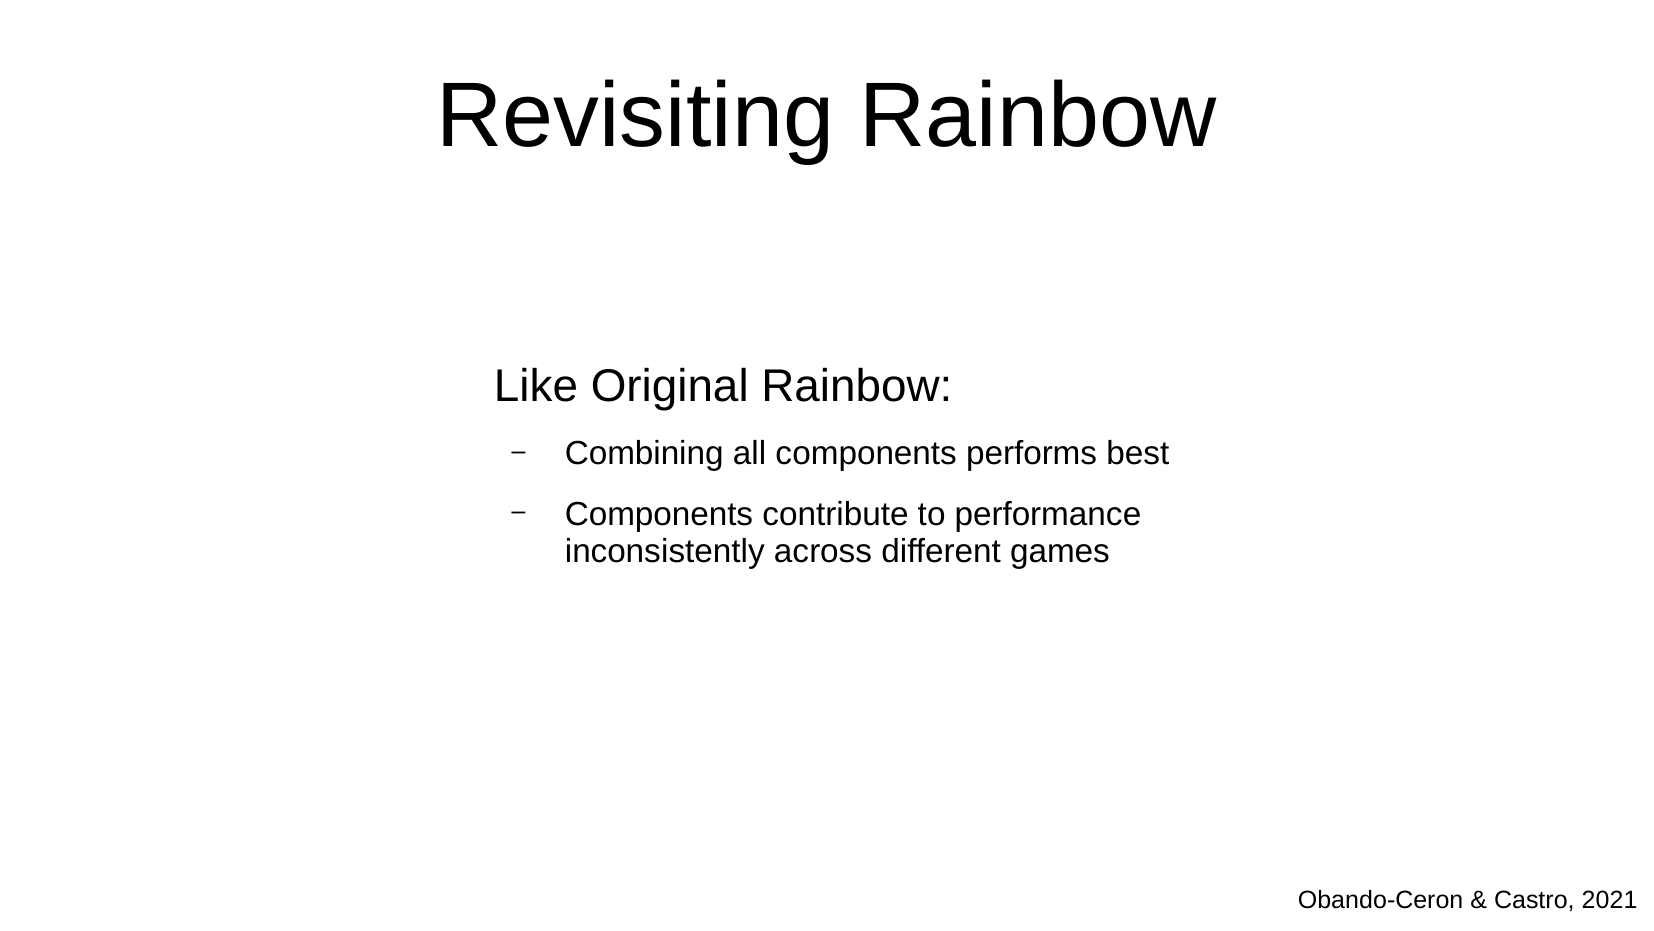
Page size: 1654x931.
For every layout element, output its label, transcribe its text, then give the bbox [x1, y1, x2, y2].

list Like Original Rainbow: Combining all components performs best Components contribute to performance inconsistently across different games [423, 360, 1231, 601]
title Obando-Ceron & Castro, 2021 [1275, 872, 1639, 929]
title Revisiting Rainbow [82, 37, 1571, 193]
